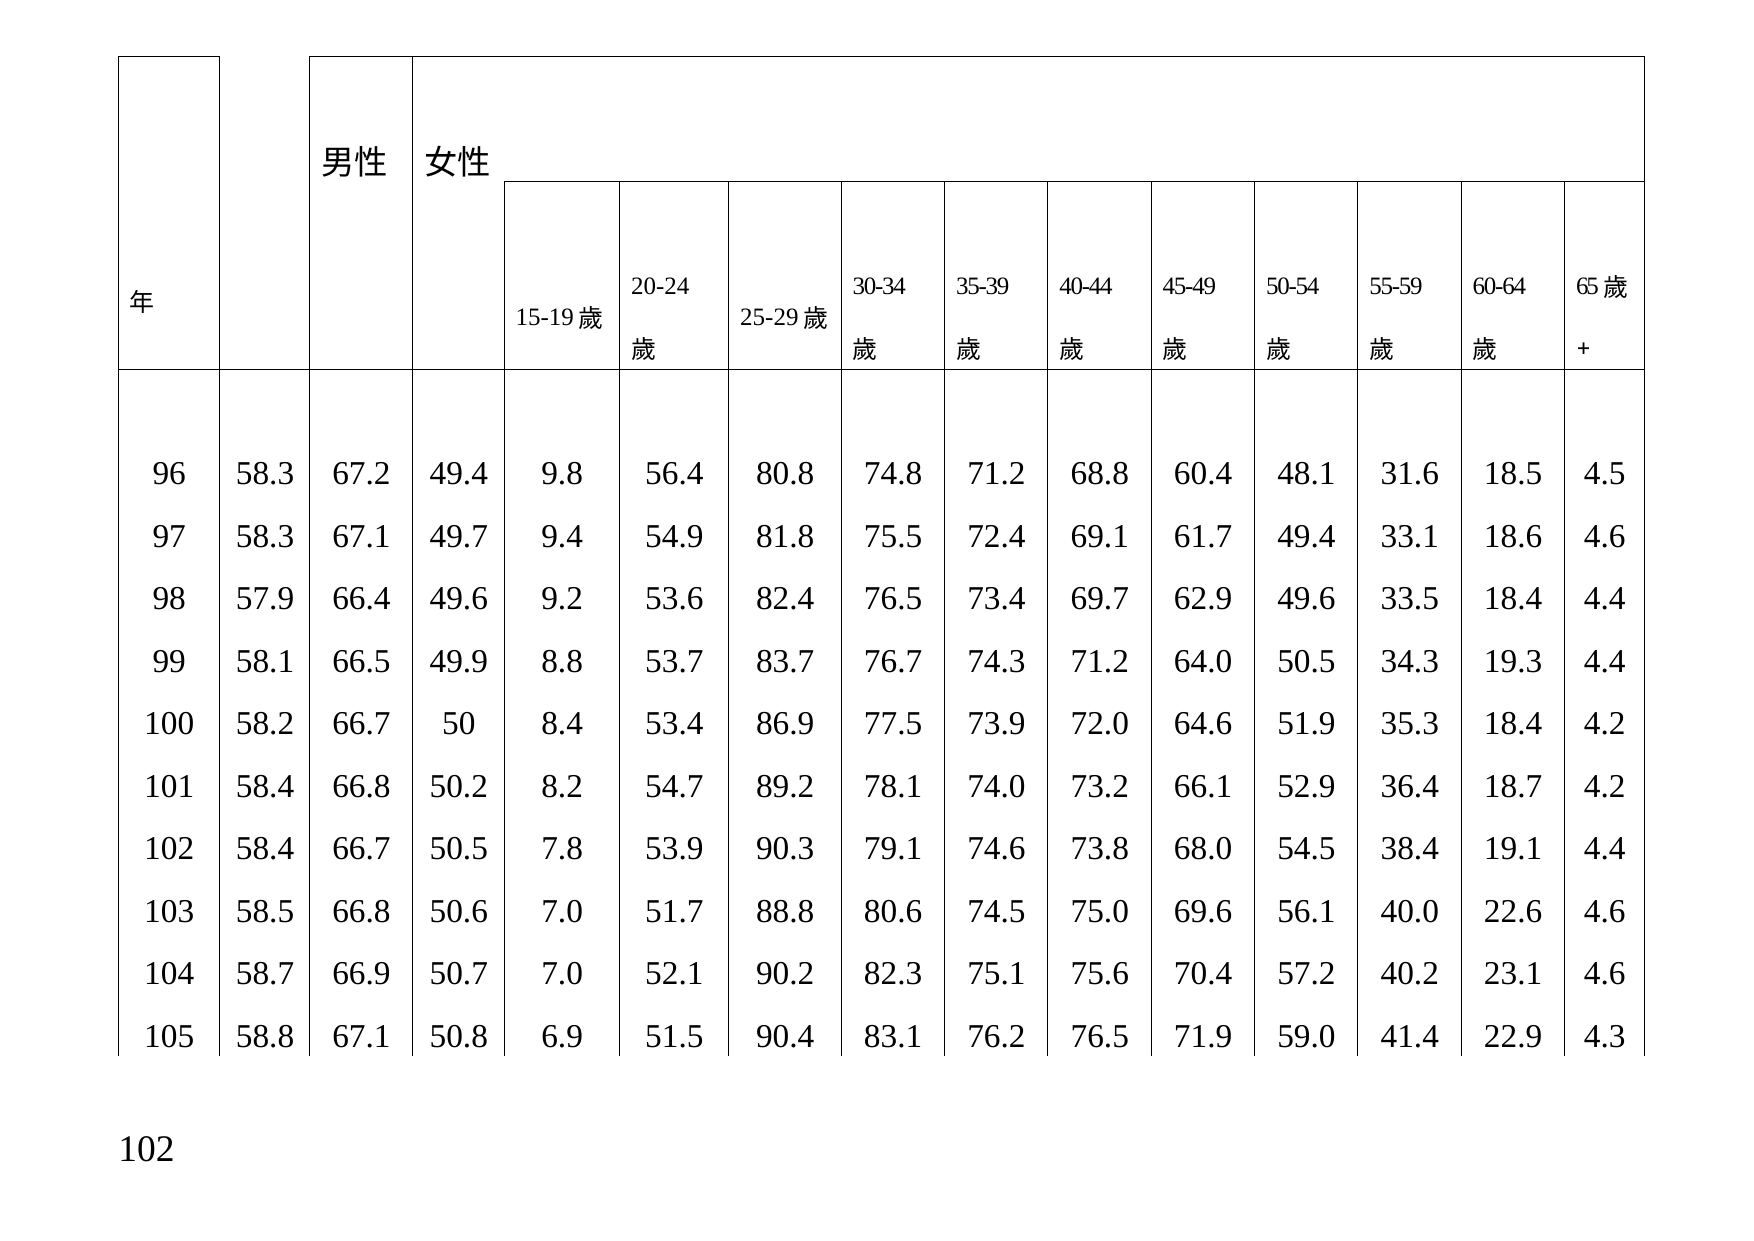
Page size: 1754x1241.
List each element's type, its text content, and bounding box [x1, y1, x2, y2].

table_cell 33.1 [1358, 494, 1461, 556]
table_cell 66.4 [310, 556, 412, 618]
table_cell 66.5 [310, 619, 412, 681]
table_cell 20-24歲 [620, 182, 728, 368]
table_cell 88.8 [729, 869, 841, 931]
table_cell 71.2 [1048, 619, 1151, 681]
table_cell [504, 57, 619, 181]
table_cell 58.3 [220, 494, 309, 556]
table_cell 9.8 [505, 370, 619, 493]
table_cell 45-49歲 [1152, 182, 1254, 368]
table_cell 71.9 [1152, 994, 1254, 1056]
table_cell 35.3 [1358, 681, 1461, 743]
table_cell 74.6 [945, 806, 1047, 868]
table_cell 18.7 [1462, 744, 1564, 806]
table_cell 69.1 [1048, 494, 1151, 556]
table_cell 22.6 [1462, 869, 1564, 931]
table_cell 7.8 [505, 806, 619, 868]
table_cell 58.4 [220, 744, 309, 806]
table_cell [1358, 57, 1461, 181]
table_cell 51.7 [620, 869, 728, 931]
table_cell [220, 181, 309, 368]
table_cell 53.6 [620, 556, 728, 618]
table_cell 19.1 [1462, 806, 1564, 868]
table_cell [620, 57, 729, 181]
table_cell 50.2 [413, 744, 504, 806]
table_cell 58.8 [220, 994, 309, 1056]
table_header 年 [119, 57, 219, 368]
table_cell 90.2 [729, 931, 841, 993]
table_cell 101 [119, 744, 219, 806]
table_cell 79.1 [842, 806, 944, 868]
table_cell 75.6 [1048, 931, 1151, 993]
table_cell 57.9 [220, 556, 309, 618]
table_cell 76.2 [945, 994, 1047, 1056]
table_cell 60.4 [1152, 370, 1254, 493]
table_cell 9.4 [505, 494, 619, 556]
table_cell [413, 181, 504, 368]
table_cell 4.2 [1565, 744, 1644, 806]
table_cell 102 [119, 806, 219, 868]
table_cell 34.3 [1358, 619, 1461, 681]
table_cell 68.8 [1048, 370, 1151, 493]
table_cell 81.8 [729, 494, 841, 556]
table_cell 7.0 [505, 869, 619, 931]
table_cell 80.8 [729, 370, 841, 493]
table_cell 50.5 [413, 806, 504, 868]
table_cell 98 [119, 556, 219, 618]
table_cell 54.7 [620, 744, 728, 806]
table_cell 86.9 [729, 681, 841, 743]
table_cell 50 [413, 681, 504, 743]
table_cell 66.7 [310, 806, 412, 868]
table_cell 105 [119, 994, 219, 1056]
table_cell 22.9 [1462, 994, 1564, 1056]
table_cell 4.4 [1565, 619, 1644, 681]
table_cell [310, 181, 412, 368]
table_cell 40-44歲 [1048, 182, 1151, 368]
table_cell [1048, 57, 1151, 181]
table_cell 18.6 [1462, 494, 1564, 556]
table_cell 50.8 [413, 994, 504, 1056]
table_cell 49.4 [413, 370, 504, 493]
table_cell 61.7 [1152, 494, 1254, 556]
table_cell 30-34歲 [842, 182, 944, 368]
table_cell 58.4 [220, 806, 309, 868]
table_cell [1461, 57, 1564, 181]
table_cell 58.7 [220, 931, 309, 993]
table_cell 25-29歲 [729, 182, 841, 368]
table_cell 75.1 [945, 931, 1047, 993]
table_cell 67.2 [310, 370, 412, 493]
table_cell 40.0 [1358, 869, 1461, 931]
table_cell 62.9 [1152, 556, 1254, 618]
table_cell 38.4 [1358, 806, 1461, 868]
table_cell 73.4 [945, 556, 1047, 618]
table_cell 4.4 [1565, 806, 1644, 868]
table_cell 41.4 [1358, 994, 1461, 1056]
table_cell 50.5 [1255, 619, 1357, 681]
table_cell 65歲+ [1565, 182, 1644, 368]
table_cell 56.4 [620, 370, 728, 493]
table_cell 73.2 [1048, 744, 1151, 806]
table_cell 66.8 [310, 744, 412, 806]
table_cell 70.4 [1152, 931, 1254, 993]
table_cell 59.0 [1255, 994, 1357, 1056]
table_cell 50.6 [413, 869, 504, 931]
table_cell 83.1 [842, 994, 944, 1056]
table_cell 4.6 [1565, 869, 1644, 931]
table_cell 72.0 [1048, 681, 1151, 743]
table_cell [1255, 57, 1358, 181]
table_cell 69.7 [1048, 556, 1151, 618]
table_cell 64.6 [1152, 681, 1254, 743]
table_cell 58.3 [220, 370, 309, 493]
table_cell [220, 56, 309, 181]
table_cell 男性 [310, 57, 412, 181]
table_cell 48.1 [1255, 370, 1357, 493]
table_cell 18.5 [1462, 370, 1564, 493]
table_cell 19.3 [1462, 619, 1564, 681]
table_cell 72.4 [945, 494, 1047, 556]
table_cell 55-59歲 [1358, 182, 1461, 368]
table_cell 40.2 [1358, 931, 1461, 993]
table_cell 74.3 [945, 619, 1047, 681]
table_cell 18.4 [1462, 556, 1564, 618]
table_cell 15-19歲 [505, 182, 619, 368]
table_cell 8.8 [505, 619, 619, 681]
table_cell 6.9 [505, 994, 619, 1056]
table_cell 53.9 [620, 806, 728, 868]
table_cell 54.5 [1255, 806, 1357, 868]
table_cell 83.7 [729, 619, 841, 681]
table_cell 52.1 [620, 931, 728, 993]
table_cell 31.6 [1358, 370, 1461, 493]
table_cell 33.5 [1358, 556, 1461, 618]
table_cell 49.9 [413, 619, 504, 681]
table_cell 女性 [413, 57, 504, 181]
table_cell 4.5 [1565, 370, 1644, 493]
table_cell 78.1 [842, 744, 944, 806]
table_cell 57.2 [1255, 931, 1357, 993]
table_cell 66.9 [310, 931, 412, 993]
table_cell 71.2 [945, 370, 1047, 493]
table_cell 53.4 [620, 681, 728, 743]
table_cell 4.6 [1565, 494, 1644, 556]
table_cell 75.5 [842, 494, 944, 556]
table_cell [1151, 57, 1254, 181]
table_cell 60-64歲 [1462, 182, 1564, 368]
table_cell [729, 57, 841, 181]
table_cell 49.4 [1255, 494, 1357, 556]
table_cell 67.1 [310, 994, 412, 1056]
table_cell 4.6 [1565, 931, 1644, 993]
table_cell 97 [119, 494, 219, 556]
table_cell 89.2 [729, 744, 841, 806]
table_cell [1565, 57, 1644, 181]
table_cell [945, 57, 1048, 181]
table_cell 69.6 [1152, 869, 1254, 931]
table_cell 4.2 [1565, 681, 1644, 743]
table_cell 8.2 [505, 744, 619, 806]
table_cell 73.8 [1048, 806, 1151, 868]
table_cell 4.4 [1565, 556, 1644, 618]
table_cell 58.5 [220, 869, 309, 931]
table_cell 76.7 [842, 619, 944, 681]
table_cell 68.0 [1152, 806, 1254, 868]
table_cell 66.8 [310, 869, 412, 931]
table_cell 53.7 [620, 619, 728, 681]
table_cell 50-54歲 [1255, 182, 1357, 368]
table_cell 100 [119, 681, 219, 743]
table_cell 104 [119, 931, 219, 993]
table_cell 96 [119, 370, 219, 493]
table_cell 74.5 [945, 869, 1047, 931]
table_cell 64.0 [1152, 619, 1254, 681]
table_cell 90.3 [729, 806, 841, 868]
table_cell 99 [119, 619, 219, 681]
table_cell 82.4 [729, 556, 841, 618]
table_cell 82.3 [842, 931, 944, 993]
table_cell 54.9 [620, 494, 728, 556]
table_cell 103 [119, 869, 219, 931]
table_cell 7.0 [505, 931, 619, 993]
table_cell 74.8 [842, 370, 944, 493]
table_cell 90.4 [729, 994, 841, 1056]
table_cell 49.7 [413, 494, 504, 556]
table_cell 4.3 [1565, 994, 1644, 1056]
table_cell 56.1 [1255, 869, 1357, 931]
table_cell 77.5 [842, 681, 944, 743]
table_cell 9.2 [505, 556, 619, 618]
table_cell 50.7 [413, 931, 504, 993]
table_cell 23.1 [1462, 931, 1564, 993]
table_cell 49.6 [413, 556, 504, 618]
table_cell 80.6 [842, 869, 944, 931]
table_cell 58.1 [220, 619, 309, 681]
table_cell 51.5 [620, 994, 728, 1056]
table_cell 66.1 [1152, 744, 1254, 806]
table_cell 8.4 [505, 681, 619, 743]
table_cell 76.5 [1048, 994, 1151, 1056]
table_cell 18.4 [1462, 681, 1564, 743]
table_cell 51.9 [1255, 681, 1357, 743]
table_cell 66.7 [310, 681, 412, 743]
table_cell 76.5 [842, 556, 944, 618]
table_cell 36.4 [1358, 744, 1461, 806]
table_cell 52.9 [1255, 744, 1357, 806]
table_cell 67.1 [310, 494, 412, 556]
table_cell 49.6 [1255, 556, 1357, 618]
table_cell 75.0 [1048, 869, 1151, 931]
table_cell 35-39歲 [945, 182, 1047, 368]
table_cell 58.2 [220, 681, 309, 743]
table_cell 73.9 [945, 681, 1047, 743]
table_cell [841, 57, 944, 181]
table_cell 74.0 [945, 744, 1047, 806]
